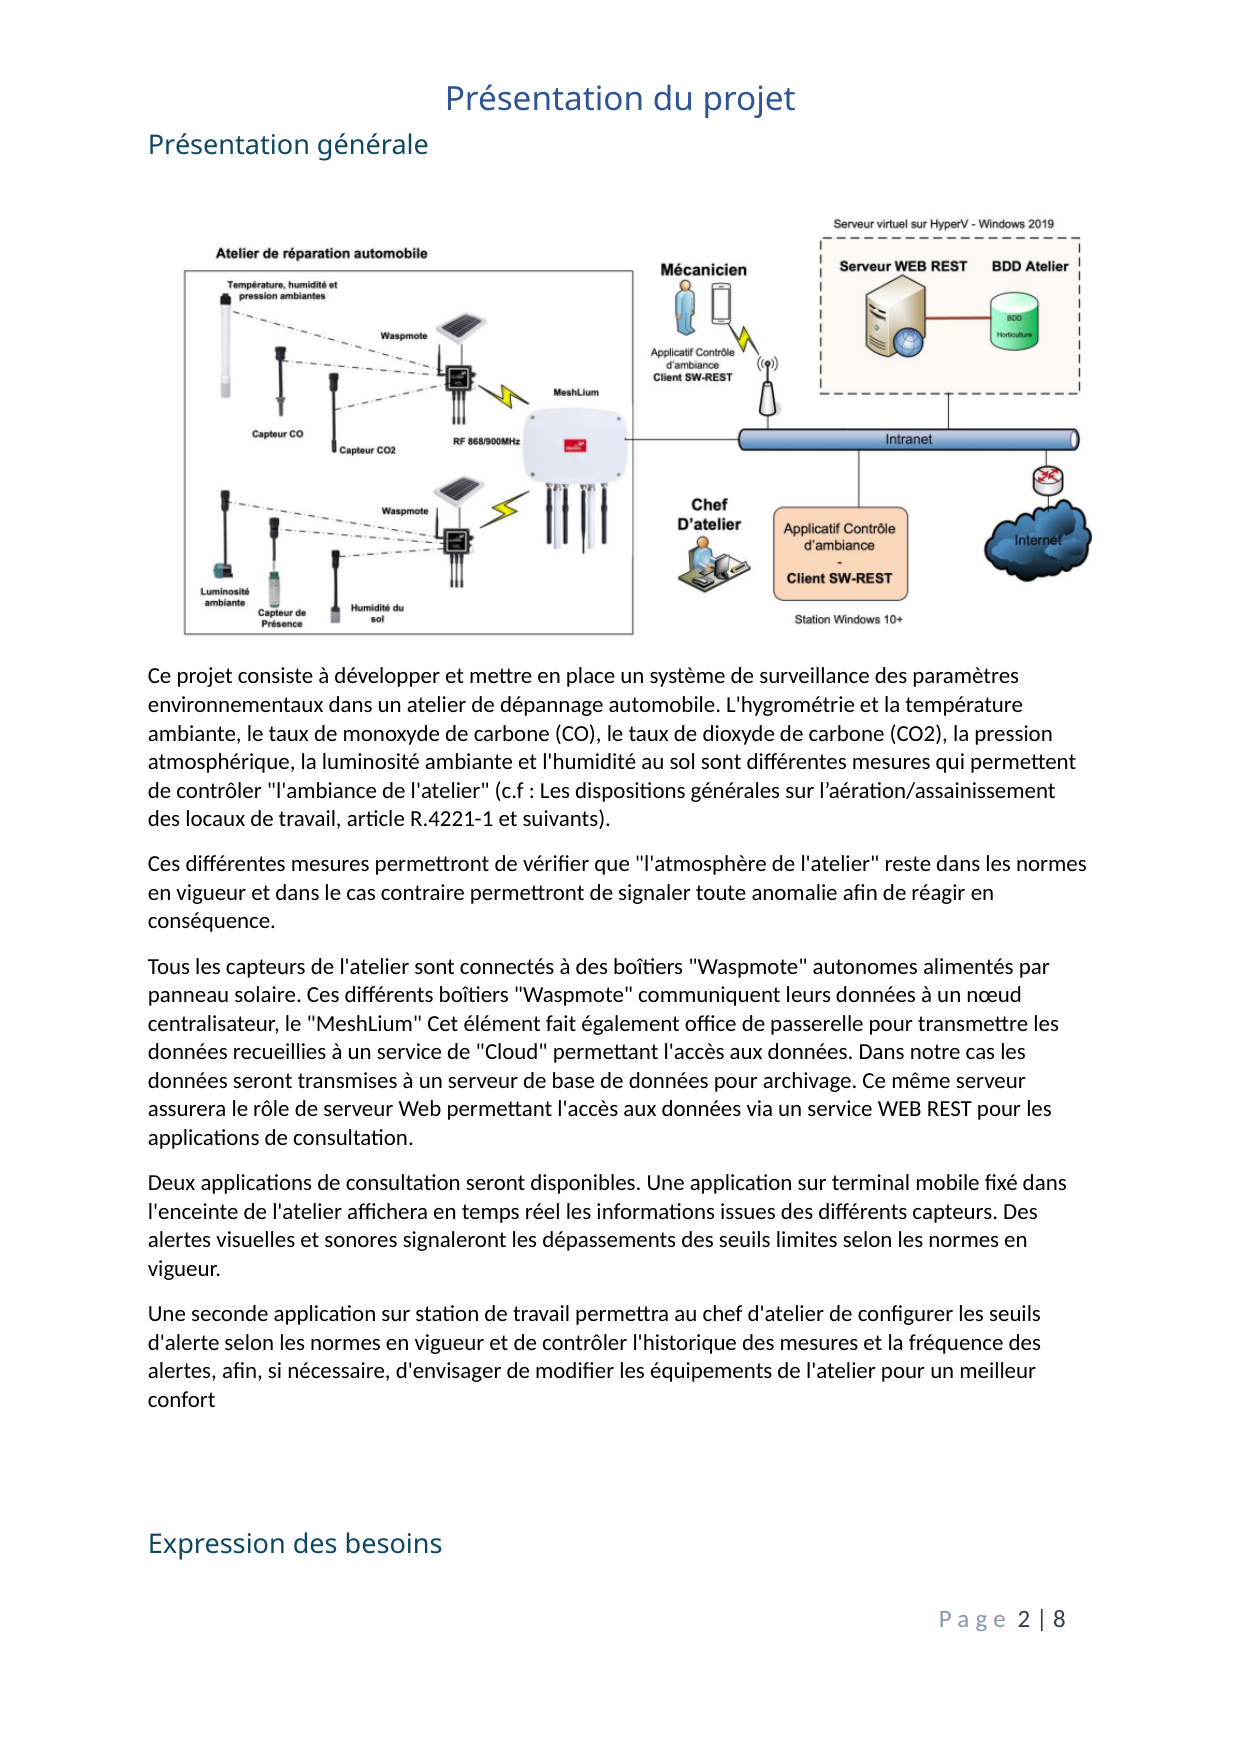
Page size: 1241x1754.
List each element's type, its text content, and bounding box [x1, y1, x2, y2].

text Tous les capteurs de l'atelier sont connectés à des boîtiers "Waspmote" autonomes alimentés par panneau solaire. Ces différents boîtiers "Waspmote" communiquent leurs données à un nœud centralisateur, le "MeshLium" Cet élément fait également office de passerelle pour transmettre les données recueillies à un service de "Cloud" permettant l'accès aux données. Dans notre cas les données seront transmises à un serveur de base de données pour archivage. Ce même serveur assurera le rôle de serveur Web permettant l'accès aux données via un service WEB REST pour les applications de consultation. [148, 952, 1093, 1151]
subtitle Expression des besoins [148, 1524, 1093, 1561]
text Deux applications de consultation seront disponibles. Une application sur terminal mobile fixé dans l'enceinte de l'atelier affichera en temps réel les informations issues des différents capteurs. Des alertes visuelles et sonores signaleront les dépassements des seuils limites selon les normes en vigueur. [148, 1168, 1093, 1282]
text Une seconde application sur station de travail permettra au chef d'atelier de configurer les seuils d'alerte selon les normes en vigueur et de contrôler l'historique des mesures et la fréquence des alertes, afin, si nécessaire, d'envisager de modifier les équipements de l'atelier pour un meilleur confort [148, 1299, 1093, 1413]
subtitle Présentation du projet [148, 75, 1093, 120]
text Ces différentes mesures permettront de vérifier que "l'atmosphère de l'atelier" reste dans les normes en vigueur et dans le cas contraire permettront de signaler toute anomalie afin de réagir en conséquence. [148, 849, 1093, 935]
text Ce projet consiste à développer et mettre en place un système de surveillance des paramètres environnementaux dans un atelier de dépannage automobile. L'hygrométrie et la température ambiante, le taux de monoxyde de carbone (CO), le taux de dioxyde de carbone (CO2), la pression atmosphérique, la luminosité ambiante et l'humidité au sol sont différentes mesures qui permettent de contrôler "l'ambiance de l'atelier" (c.f : Les dispositions générales sur l’aération/assainissement des locaux de travail, article R.4221-1 et suivants). [148, 662, 1093, 832]
subtitle Présentation générale [148, 125, 1093, 162]
